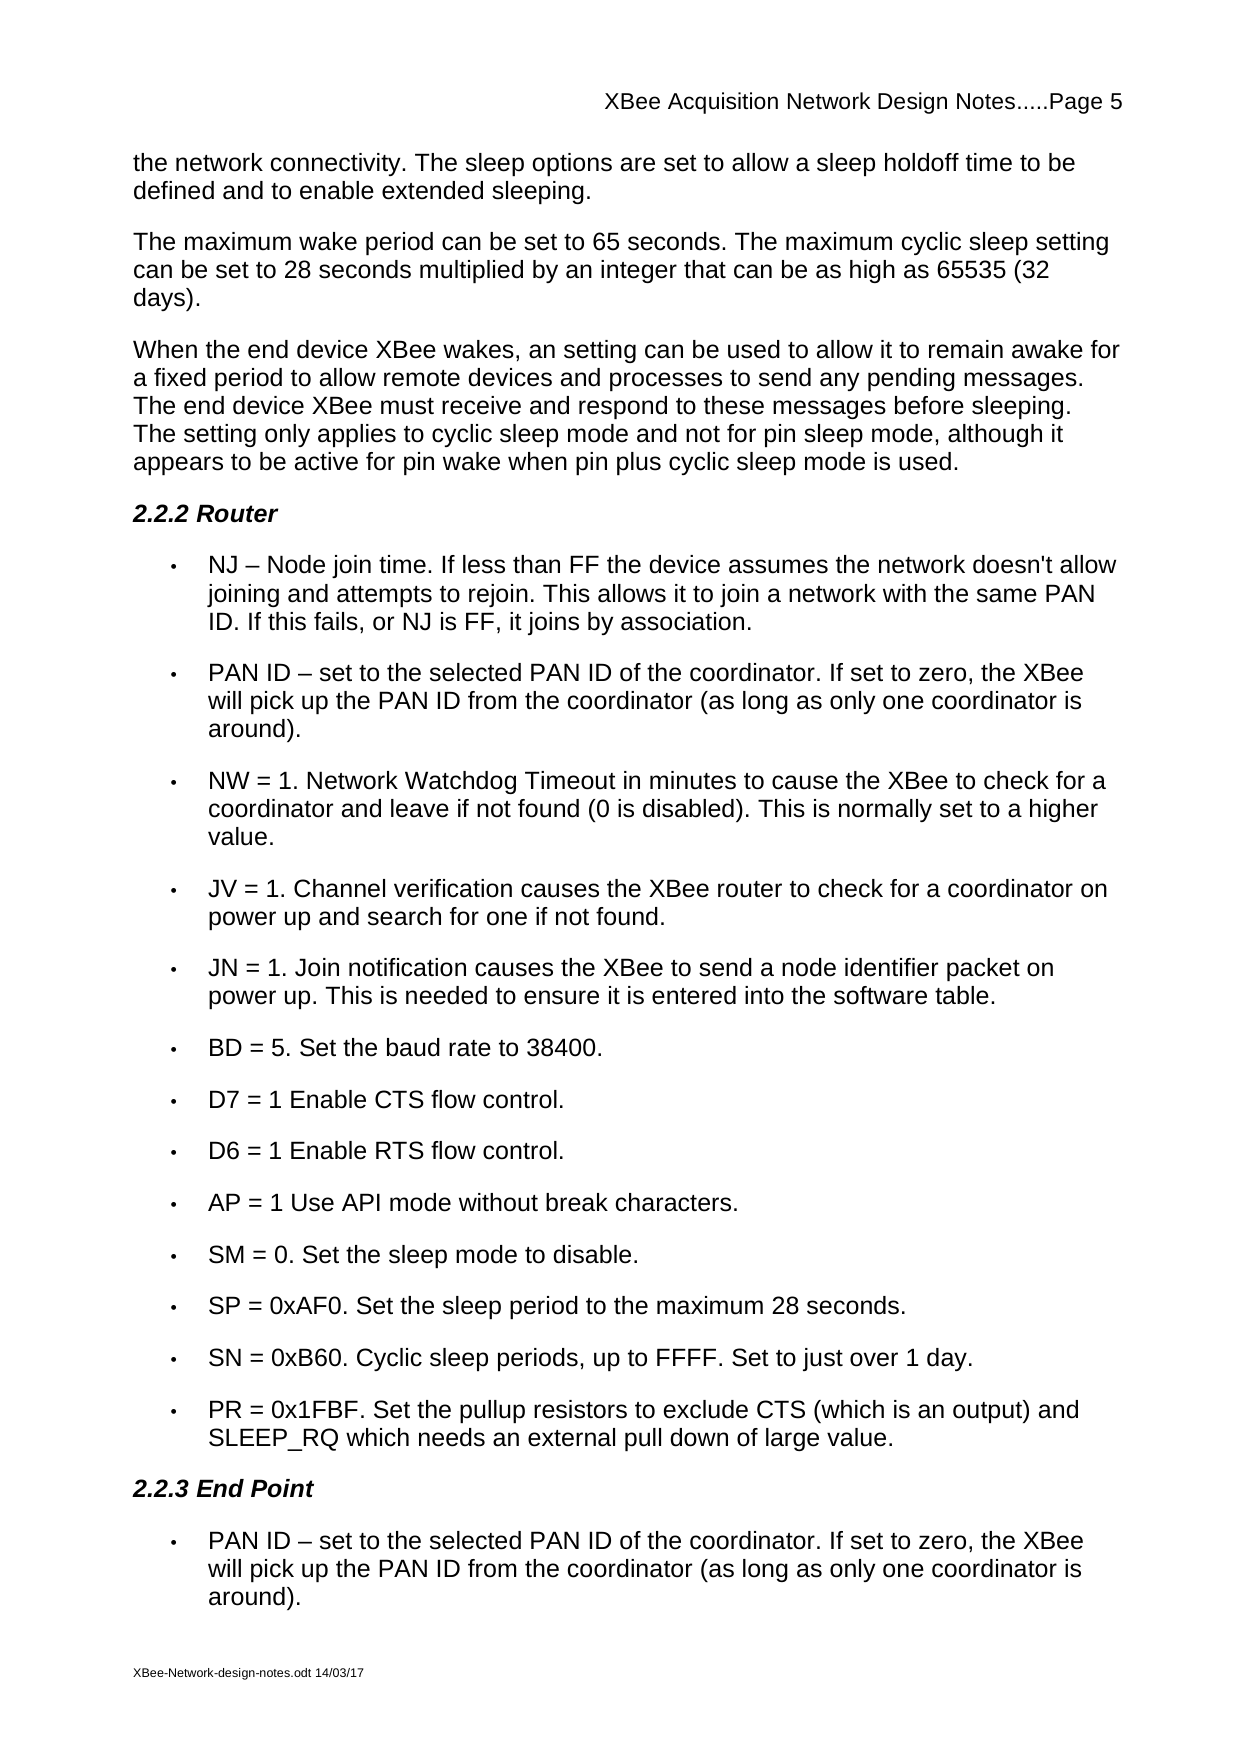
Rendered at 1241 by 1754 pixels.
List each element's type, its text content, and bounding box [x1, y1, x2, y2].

list D6 = 1 Enable RTS flow control. [170, 1137, 1123, 1165]
list SM = 0. Set the sleep mode to disable. [170, 1241, 1123, 1269]
text the network connectivity. The sleep options are set to allow a sleep holdoff time to be defined and to enable extended sleeping. [133, 149, 1123, 205]
subtitle End Point [133, 1475, 1123, 1503]
list PAN ID – set to the selected PAN ID of the coordinator. If set to zero, the XBee will pick up the PAN ID from the coordinator (as long as only one coordinator is around). [170, 1527, 1123, 1611]
list AP = 1 Use API mode without break characters. [170, 1189, 1123, 1217]
list SP = 0xAF0. Set the sleep period to the maximum 28 seconds. [170, 1292, 1123, 1320]
list JN = 1. Join notification causes the XBee to send a node identifier packet on power up. This is needed to ensure it is entered into the software table. [170, 954, 1123, 1010]
list PAN ID – set to the selected PAN ID of the coordinator. If set to zero, the XBee will pick up the PAN ID from the coordinator (as long as only one coordinator is around). [170, 659, 1123, 743]
list BD = 5. Set the baud rate to 38400. [170, 1034, 1123, 1062]
list PR = 0x1FBF. Set the pullup resistors to exclude CTS (which is an output) and SLEEP_RQ which needs an external pull down of large value. [170, 1396, 1123, 1452]
subtitle Router [133, 500, 1123, 528]
text The maximum wake period can be set to 65 seconds. The maximum cyclic sleep setting can be set to 28 seconds multiplied by an integer that can be as high as 65535 (32 days). [133, 228, 1123, 312]
text When the end device XBee wakes, an setting can be used to allow it to remain awake for a fixed period to allow remote devices and processes to send any pending messages. The end device XBee must receive and respond to these messages before sleeping. The setting only applies to cyclic sleep mode and not for pin sleep mode, although it appears to be active for pin wake when pin plus cyclic sleep mode is used. [133, 336, 1123, 476]
list JV = 1. Channel verification causes the XBee router to check for a coordinator on power up and search for one if not found. [170, 874, 1123, 931]
list D7 = 1 Enable CTS flow control. [170, 1086, 1123, 1114]
list NW = 1. Network Watchdog Timeout in minutes to cause the XBee to check for a coordinator and leave if not found (0 is disabled). This is normally set to a higher value. [170, 767, 1123, 851]
list NJ – Node join time. If less than FF the device assumes the network doesn't allow joining and attempts to rejoin. This allows it to join a network with the same PAN ID. If this fails, or NJ is FF, it joins by association. [170, 551, 1123, 636]
list SN = 0xB60. Cyclic sleep periods, up to FFFF. Set to just over 1 day. [170, 1344, 1123, 1372]
